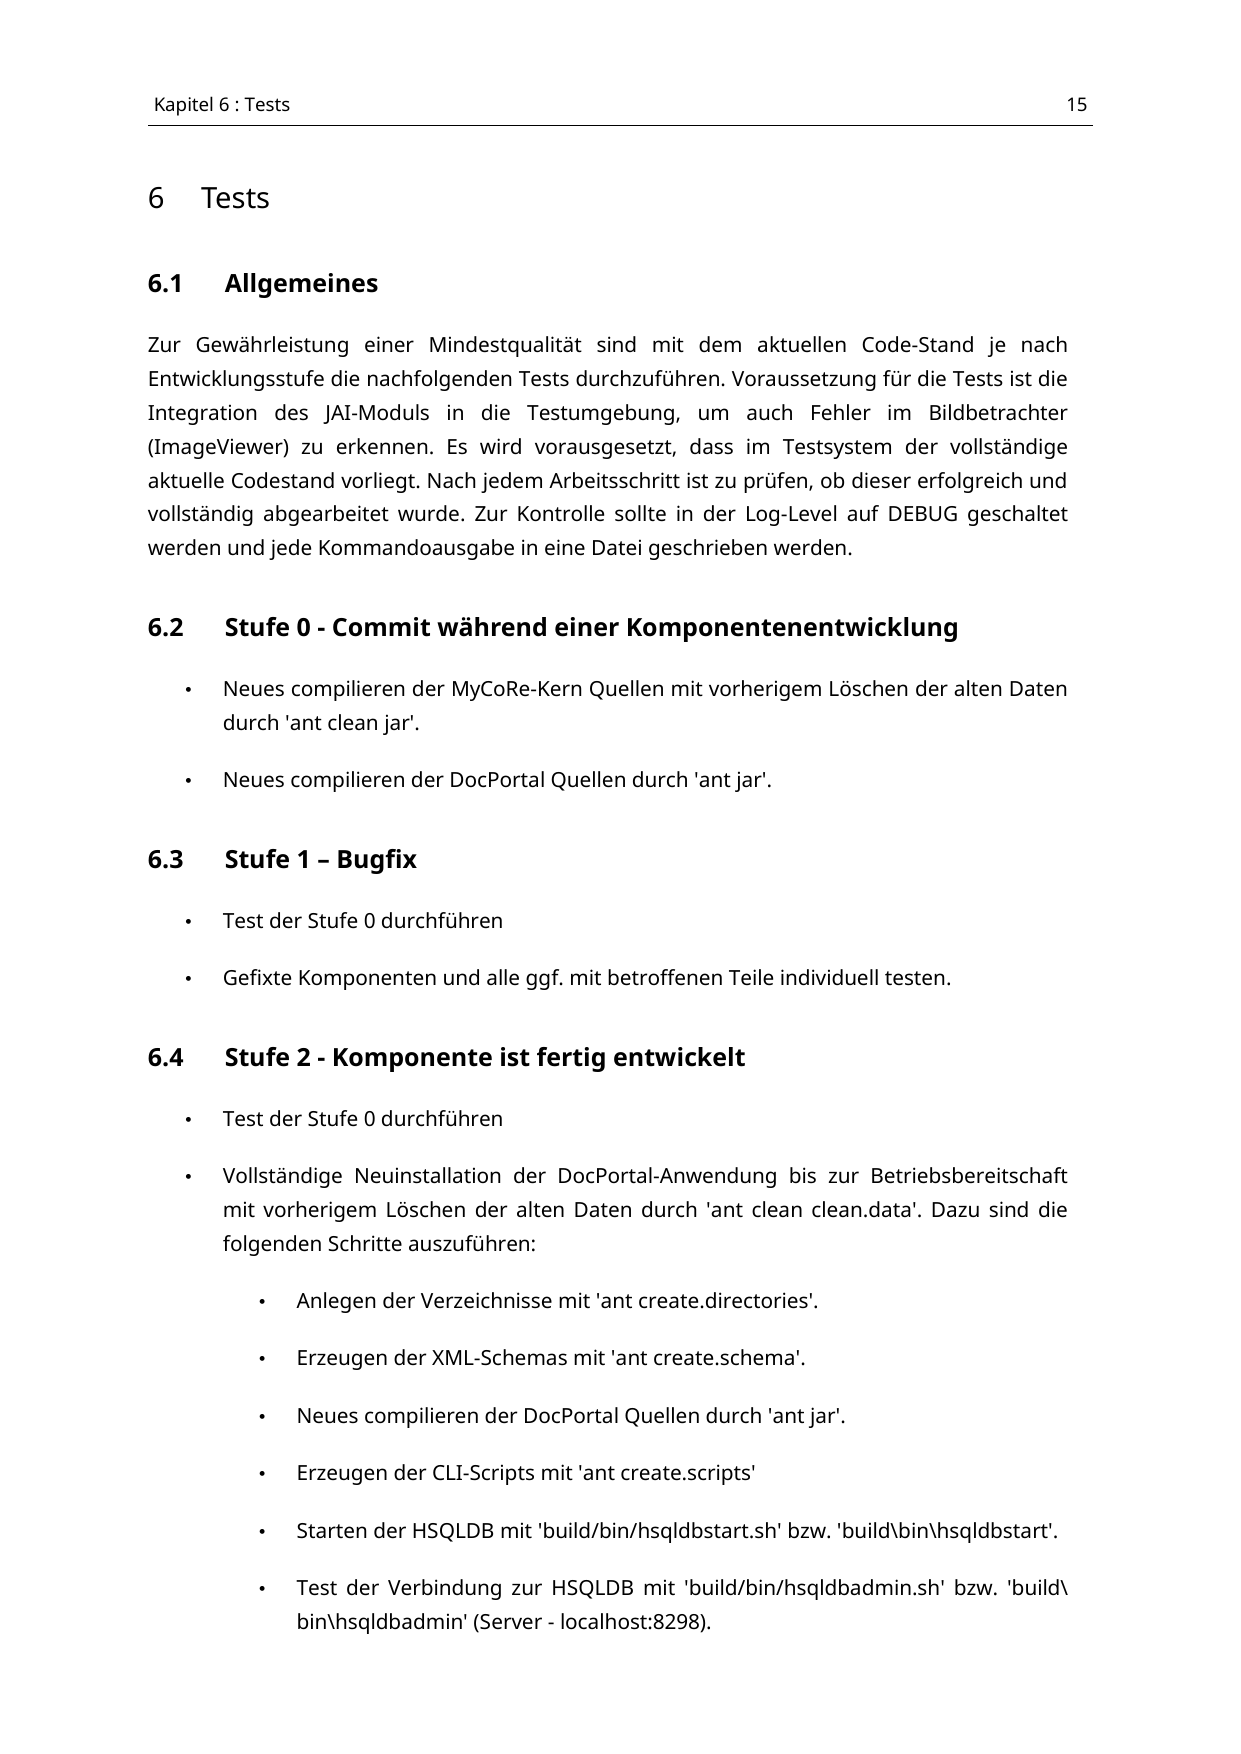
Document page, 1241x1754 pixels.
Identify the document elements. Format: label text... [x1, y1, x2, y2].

list Erzeugen der XML-Schemas mit 'ant create.schema'. [259, 1343, 1069, 1372]
list Neues compilieren der DocPortal Quellen durch 'ant jar'. [185, 765, 1069, 793]
subtitle Allgemeines [148, 266, 1092, 300]
subtitle Tests [148, 177, 1092, 217]
list Test der Verbindung zur HSQLDB mit 'build/bin/hsqldbadmin.sh' bzw. 'build\bin\hsqldbadmin' (Server - localhost:8298). [259, 1573, 1069, 1635]
list Anlegen der Verzeichnisse mit 'ant create.directories'. [259, 1286, 1069, 1314]
list Test der Stufe 0 durchführen [185, 906, 1069, 934]
list Starten der HSQLDB mit 'build/bin/hsqldbstart.sh' bzw. 'build\bin\hsqldbstart'. [259, 1516, 1069, 1544]
subtitle Stufe 0 - Commit während einer Komponentenentwicklung [148, 610, 1092, 644]
list Vollständige Neuinstallation der DocPortal-Anwendung bis zur Betriebsbereitschaft mit vorherigem Löschen der alten Daten durch 'ant clean clean.data'. Dazu sind die folgenden Schritte auszuführen: [185, 1161, 1069, 1257]
list Erzeugen der CLI-Scripts mit 'ant create.scripts' [259, 1458, 1069, 1487]
subtitle Stufe 2 - Komponente ist fertig entwickelt [148, 1039, 1092, 1073]
list Neues compilieren der MyCoRe-Kern Quellen mit vorherigem Löschen der alten Daten durch 'ant clean jar'. [185, 674, 1069, 736]
list Test der Stufe 0 durchführen [185, 1104, 1069, 1132]
subtitle Stufe 1 – Bugfix [148, 841, 1092, 875]
list Neues compilieren der DocPortal Quellen durch 'ant jar'. [259, 1401, 1069, 1429]
text Zur Gewährleistung einer Mindestqualität sind mit dem aktuellen Code-Stand je nach Entwicklungsstufe die nachfolgenden Tests durchzuführen. Voraussetzung für die Tests ist die Integration des JAI-Moduls in die Testumgebung, um auch Fehler im Bildbetrachter (ImageViewer) zu erkennen. Es wird vorausgesetzt, dass im Testsystem der vollständige aktuelle Codestand vorliegt. Nach jedem Arbeitsschritt ist zu prüfen, ob dieser erfolgreich und vollständig abgearbeitet wurde. Zur Kontrolle sollte in der Log-Level auf DEBUG geschaltet werden und jede Kommandoausgabe in eine Datei geschrieben werden. [148, 330, 1069, 562]
list Gefixte Komponenten und alle ggf. mit betroffenen Teile individuell testen. [185, 963, 1069, 991]
